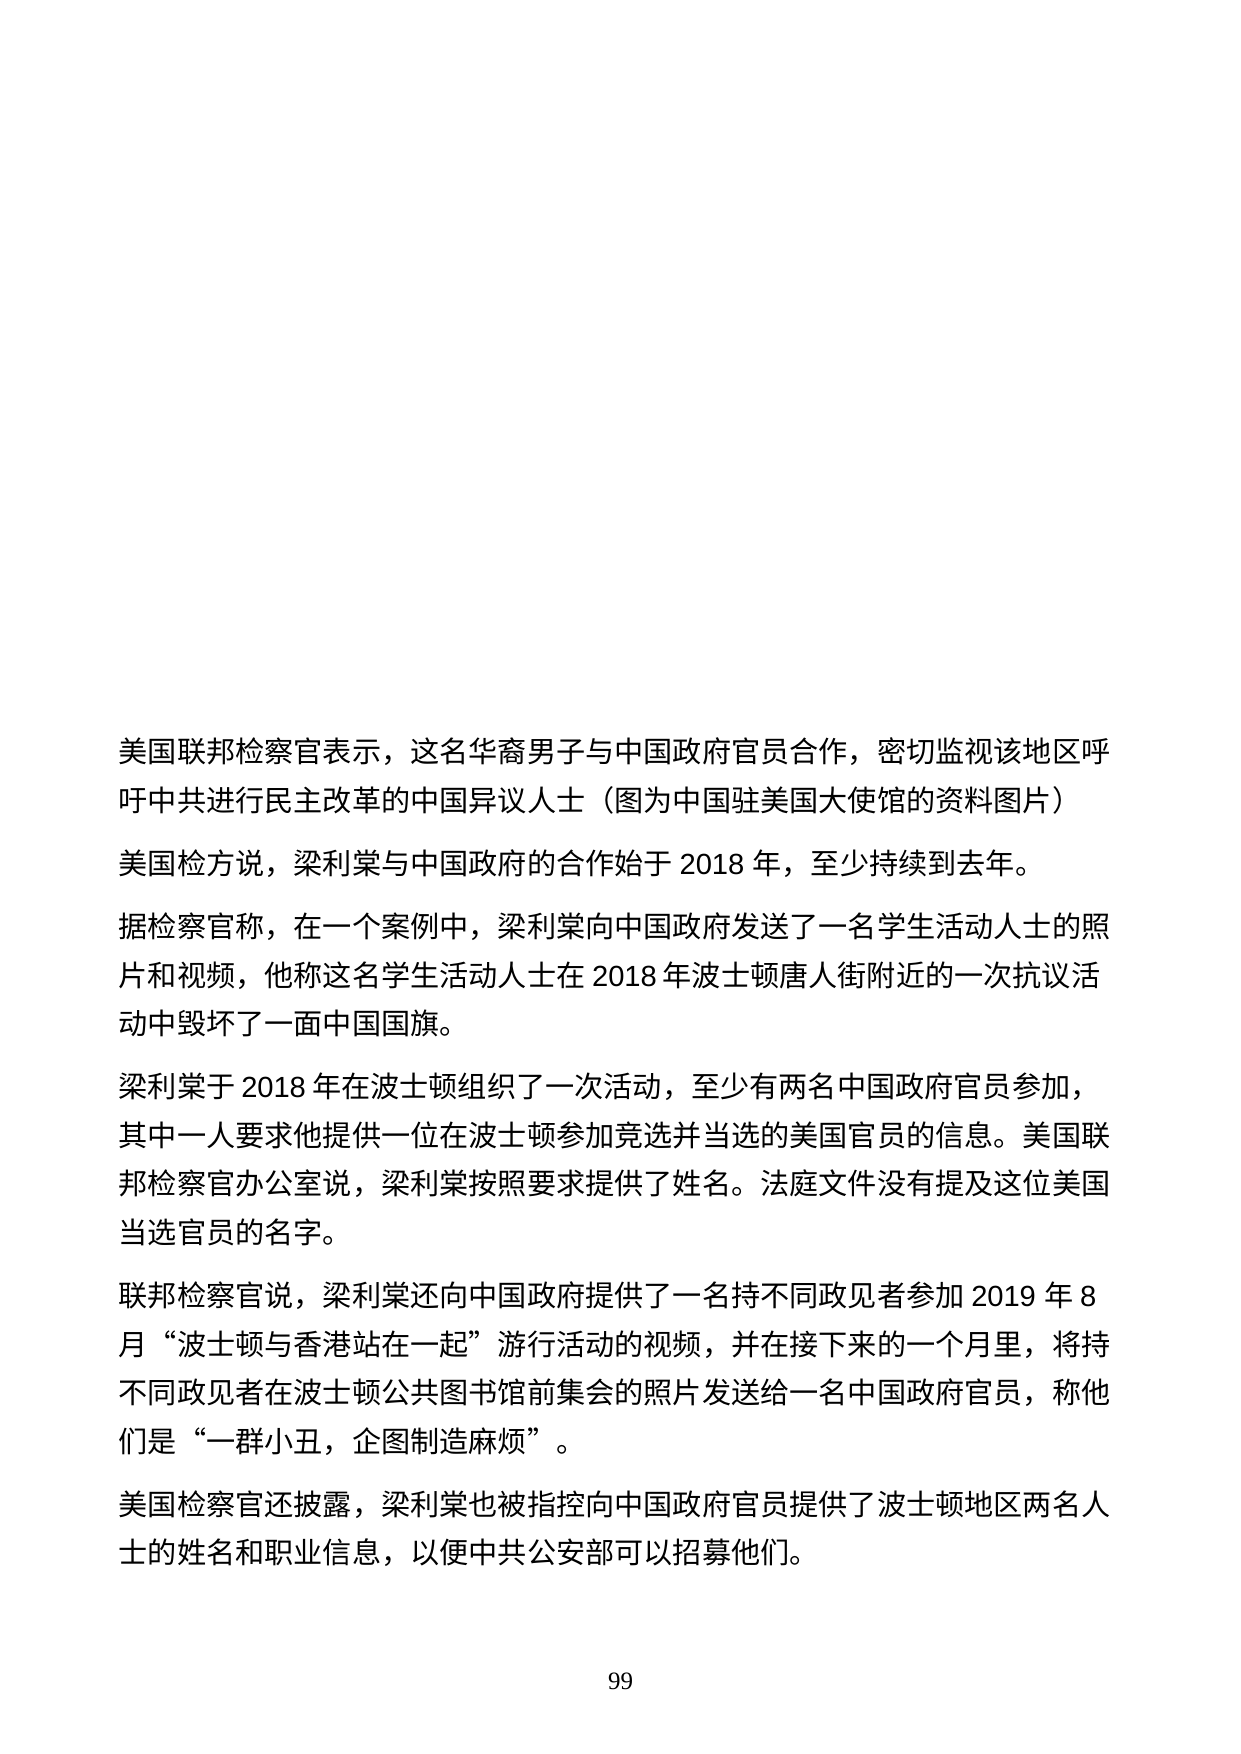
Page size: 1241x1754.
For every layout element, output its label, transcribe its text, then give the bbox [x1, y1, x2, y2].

text 据检察官称，在一个案例中，梁利棠向中国政府发送了一名学生活动人士的照片和视频，他称这名学生活动人士在 2018年波士顿唐人街附近的一次抗议活动中毁坏了一面中国国旗。 [118, 903, 1122, 1043]
text 美国检方说，梁利棠与中国政府的合作始于 2018 年，至少持续到去年。 [118, 840, 1122, 883]
text 美国联邦检察官表示，这名华裔男子与中国政府官员合作，密切监视该地区呼吁中共进行民主改革的中国异议人士（图为中国驻美国大使馆的资料图片） [118, 729, 1122, 819]
text 联邦检察官说，梁利棠还向中国政府提供了一名持不同政见者参加 2019 年 8月“波士顿与香港站在一起”游行活动的视频，并在接下来的一个月里，将持不同政见者在波士顿公共图书馆前集会的照片发送给一名中国政府官员，称他们是“一群小丑，企图制造麻烦”。 [118, 1272, 1122, 1460]
text 梁利棠于2018年在波士顿组织了一次活动，至少有两名中国政府官员参加，其中一人要求他提供一位在波士顿参加竞选并当选的美国官员的信息。美国联邦检察官办公室说，梁利棠按照要求提供了姓名。法庭文件没有提及这位美国当选官员的名字。 [118, 1064, 1122, 1252]
text 美国检察官还披露，梁利棠也被指控向中国政府官员提供了波士顿地区两名人士的姓名和职业信息，以便中共公安部可以招募他们。 [118, 1481, 1122, 1572]
